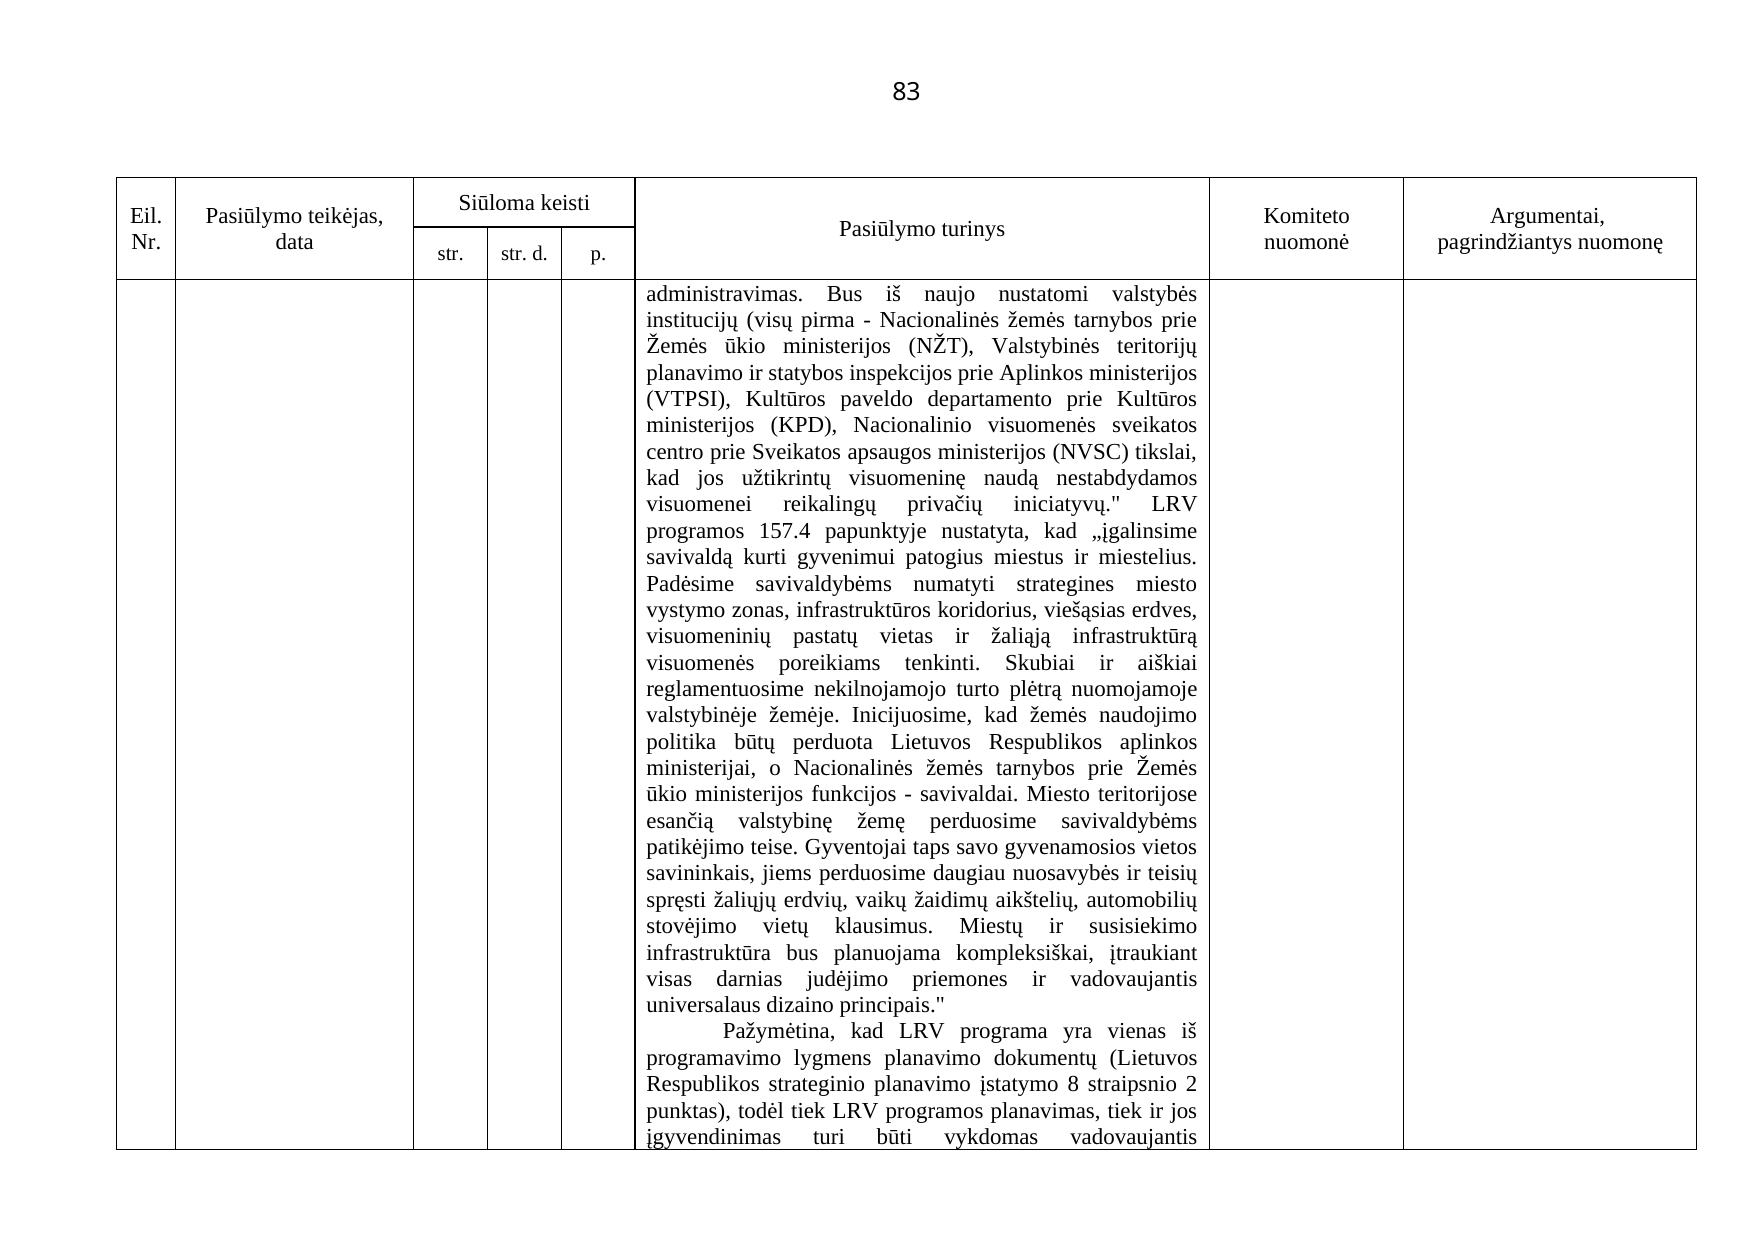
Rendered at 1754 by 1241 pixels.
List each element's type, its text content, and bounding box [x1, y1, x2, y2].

table_cell str. [414, 228, 487, 279]
table_header Argumentai, pagrindžiantys nuomonę [1404, 178, 1696, 279]
table_cell [562, 280, 634, 1149]
table_cell [414, 280, 487, 1149]
table_cell administravimas. Bus iš naujo nustatomi valstybės institucijų (visų pirma - Nacionalinės žemės tarnybos prie Žemės ūkio ministerijos (NŽT), Valstybinės teritorijų planavimo ir statybos inspekcijos prie Aplinkos ministerijos (VTPSI), Kultūros paveldo departamento prie Kultūros ministerijos (KPD), Nacionalinio visuomenės sveikatos centro prie Sveikatos apsaugos ministerijos (NVSC) tikslai, kad jos užtikrintų visuomeninę naudą nestabdydamos visuomenei reikalingų privačių iniciatyvų." LRV programos 157.4 papunktyje nustatyta, kad „įgalinsime savivaldą kurti gyvenimui patogius miestus ir miestelius. Padėsime savivaldybėms numatyti strategines miesto vystymo zonas, infrastruktūros koridorius, viešąsias erdves, visuomeninių pastatų vietas ir žaliąją infrastruktūrą visuomenės poreikiams tenkinti. Skubiai ir aiškiai reglamentuosime nekilnojamojo turto plėtrą nuomojamoje valstybinėje žemėje. Inicijuosime, kad žemės naudojimo politika būtų perduota Lietuvos Respublikos aplinkos ministerijai, o Nacionalinės žemės tarnybos prie Žemės ūkio ministerijos funkcijos - savivaldai. Miesto teritorijose esančią valstybinę žemę perduosime savivaldybėms patikėjimo teise. Gyventojai taps savo gyvenamosios vietos savininkais, jiems perduosime daugiau nuosavybės ir teisių spręsti žaliųjų erdvių, vaikų žaidimų aikštelių, automobilių stovėjimo vietų klausimus. Miestų ir susisiekimo infrastruktūra bus planuojama kompleksiškai, įtraukiant visas darnias judėjimo priemones ir vadovaujantis universalaus dizaino principais." Pažymėtina, kad LRV programa yra vienas iš programavimo lygmens planavimo dokumentų (Lietuvos Respublikos strateginio planavimo įstatymo 8 straipsnio 2 punktas), todėl tiek LRV programos planavimas, tiek ir jos įgyvendinimas turi būti vykdomas vadovaujantis [636, 280, 1209, 1149]
table_cell str. d. [488, 228, 561, 279]
table_cell [1404, 280, 1696, 1149]
table_header Pasiūlymo turinys [636, 178, 1209, 279]
table_header Siūloma keisti [414, 178, 634, 226]
table_header Komiteto nuomonė [1210, 178, 1403, 279]
table_cell [176, 280, 413, 1149]
table_cell [117, 280, 175, 1149]
table_cell [1210, 280, 1403, 1149]
table_cell [488, 280, 561, 1149]
table_header Pasiūlymo teikėjas, data [176, 178, 413, 279]
table_header Eil. Nr. [117, 178, 175, 279]
table_cell p. [562, 228, 634, 279]
